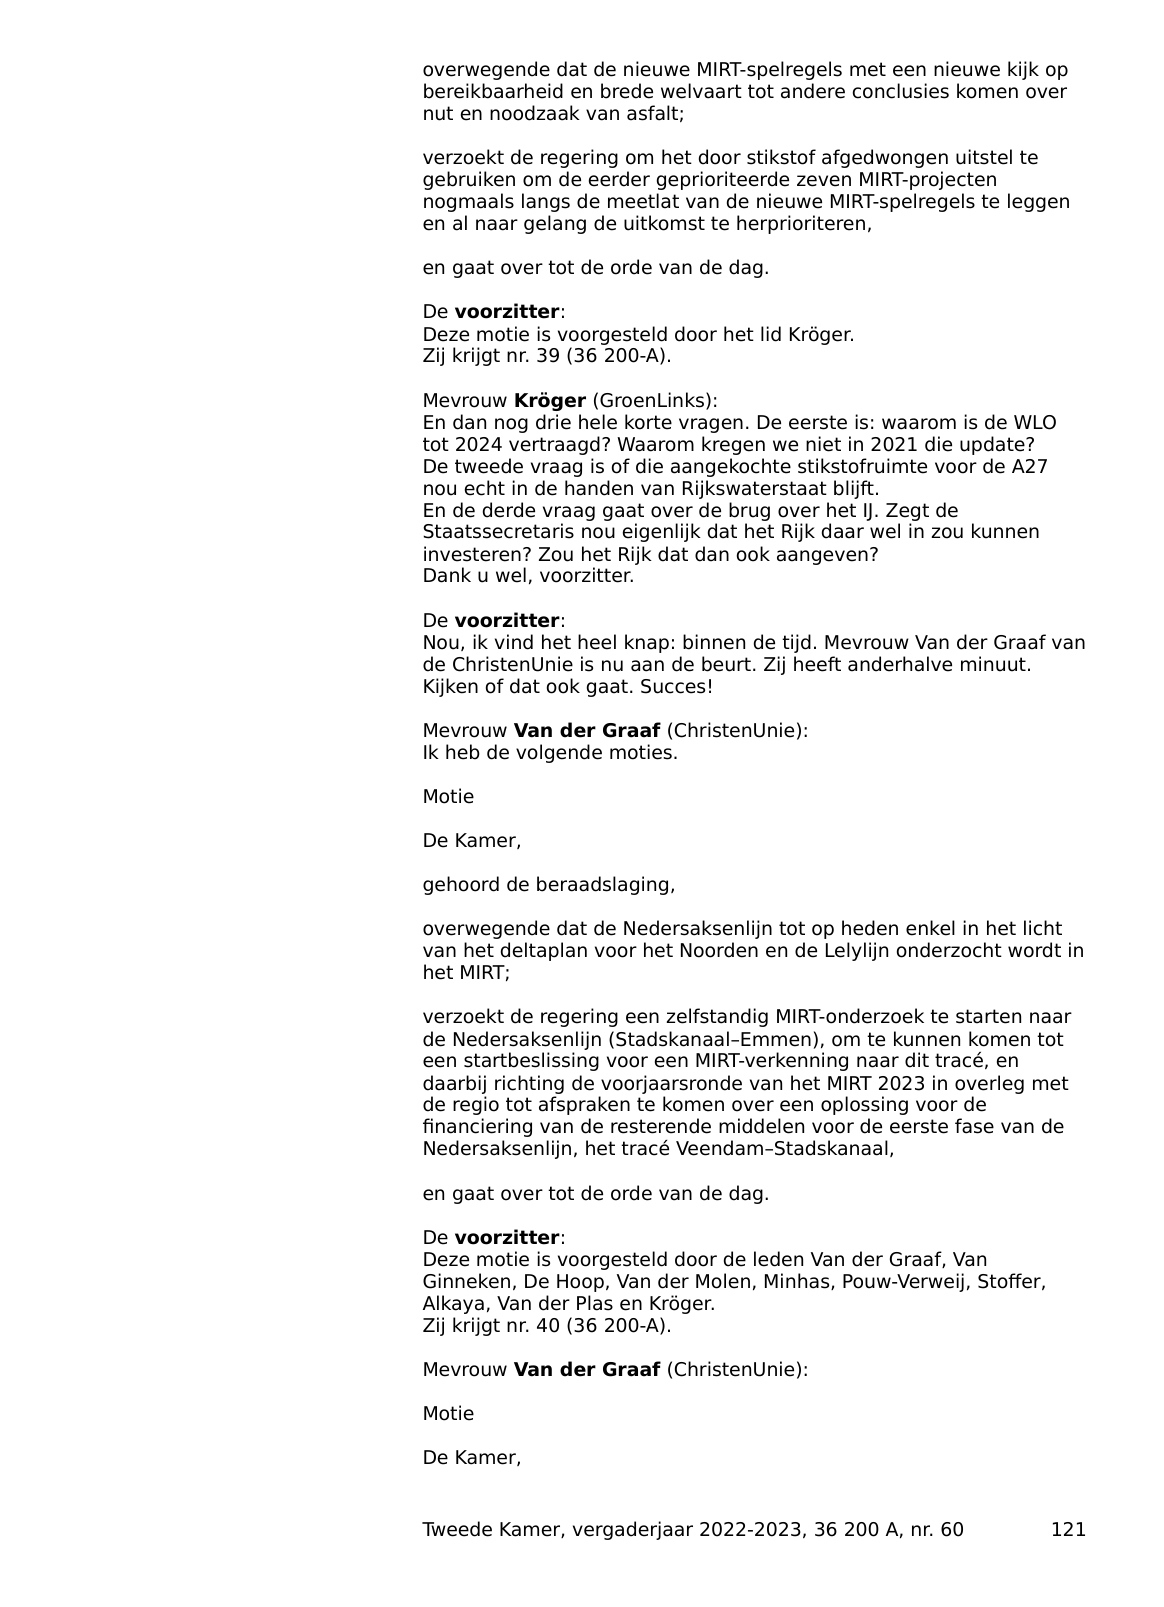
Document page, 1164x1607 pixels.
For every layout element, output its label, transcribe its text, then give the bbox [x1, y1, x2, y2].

text en gaat over tot de orde van de dag. [422, 257, 1087, 279]
text verzoekt de regering om het door stikstof afgedwongen uitstel te gebruiken om de eerder geprioriteerde zeven MIRT-projecten nogmaals langs de meetlat van de nieuwe MIRT-spelregels te leggen en al naar gelang de uitkomst te herprioriteren, [422, 147, 1087, 235]
text Motie [422, 786, 1087, 808]
text En de derde vraag gaat over de brug over het IJ. Zegt de Staatssecretaris nou eigenlijk dat het Rijk daar wel in zou kunnen investeren? Zou het Rijk dat dan ook aangeven? [422, 499, 1087, 565]
text De voorzitter: [422, 609, 1087, 632]
text Deze motie is voorgesteld door het lid Kröger. [422, 323, 1087, 345]
text en gaat over tot de orde van de dag. [422, 1182, 1087, 1204]
text Zij krijgt nr. 39 (36 200-A). [422, 345, 1087, 367]
text Motie [422, 1403, 1087, 1425]
text overwegende dat de Nedersaksenlijn tot op heden enkel in het licht van het deltaplan voor het Noorden en de Lelylijn onderzocht wordt in het MIRT; [422, 918, 1087, 984]
text gehoord de beraadslaging, [422, 874, 1087, 896]
text Nou, ik vind het heel knap: binnen de tijd. Mevrouw Van der Graaf van de ChristenUnie is nu aan de beurt. Zij heeft anderhalve minuut. Kijken of dat ook gaat. Succes! [422, 632, 1087, 697]
text Mevrouw Van der Graaf (ChristenUnie): [422, 1359, 1087, 1381]
text Ik heb de volgende moties. [422, 742, 1087, 764]
text De tweede vraag is of die aangekochte stikstofruimte voor de A27 nou echt in de handen van Rijkswaterstaat blijft. [422, 456, 1087, 499]
text Mevrouw Van der Graaf (ChristenUnie): [422, 720, 1087, 742]
text verzoekt de regering een zelfstandig MIRT-onderzoek te starten naar de Nedersaksenlijn (Stadskanaal–Emmen), om te kunnen komen tot een startbeslissing voor een MIRT-verkenning naar dit tracé, en daarbij richting de voorjaarsronde van het MIRT 2023 in overleg met de regio tot afspraken te komen over een oplossing voor de financiering van de resterende middelen voor de eerste fase van de Nedersaksenlijn, het tracé Veendam–Stadskanaal, [422, 1006, 1087, 1160]
text Deze motie is voorgesteld door de leden Van der Graaf, Van Ginneken, De Hoop, Van der Molen, Minhas, Pouw-Verweij, Stoffer, Alkaya, Van der Plas en Kröger. [422, 1249, 1087, 1314]
text En dan nog drie hele korte vragen. De eerste is: waarom is de WLO tot 2024 vertraagd? Waarom kregen we niet in 2021 die update? [422, 412, 1087, 456]
text overwegende dat de nieuwe MIRT-spelregels met een nieuwe kijk op bereikbaarheid en brede welvaart tot andere conclusies komen over nut en noodzaak van asfalt; [422, 59, 1087, 125]
text De Kamer, [422, 1447, 1087, 1469]
text De voorzitter: [422, 301, 1087, 323]
text Dank u wel, voorzitter. [422, 565, 1087, 587]
text De Kamer, [422, 830, 1087, 852]
text Zij krijgt nr. 40 (36 200-A). [422, 1314, 1087, 1337]
text Mevrouw Kröger (GroenLinks): [422, 389, 1087, 412]
text De voorzitter: [422, 1227, 1087, 1249]
